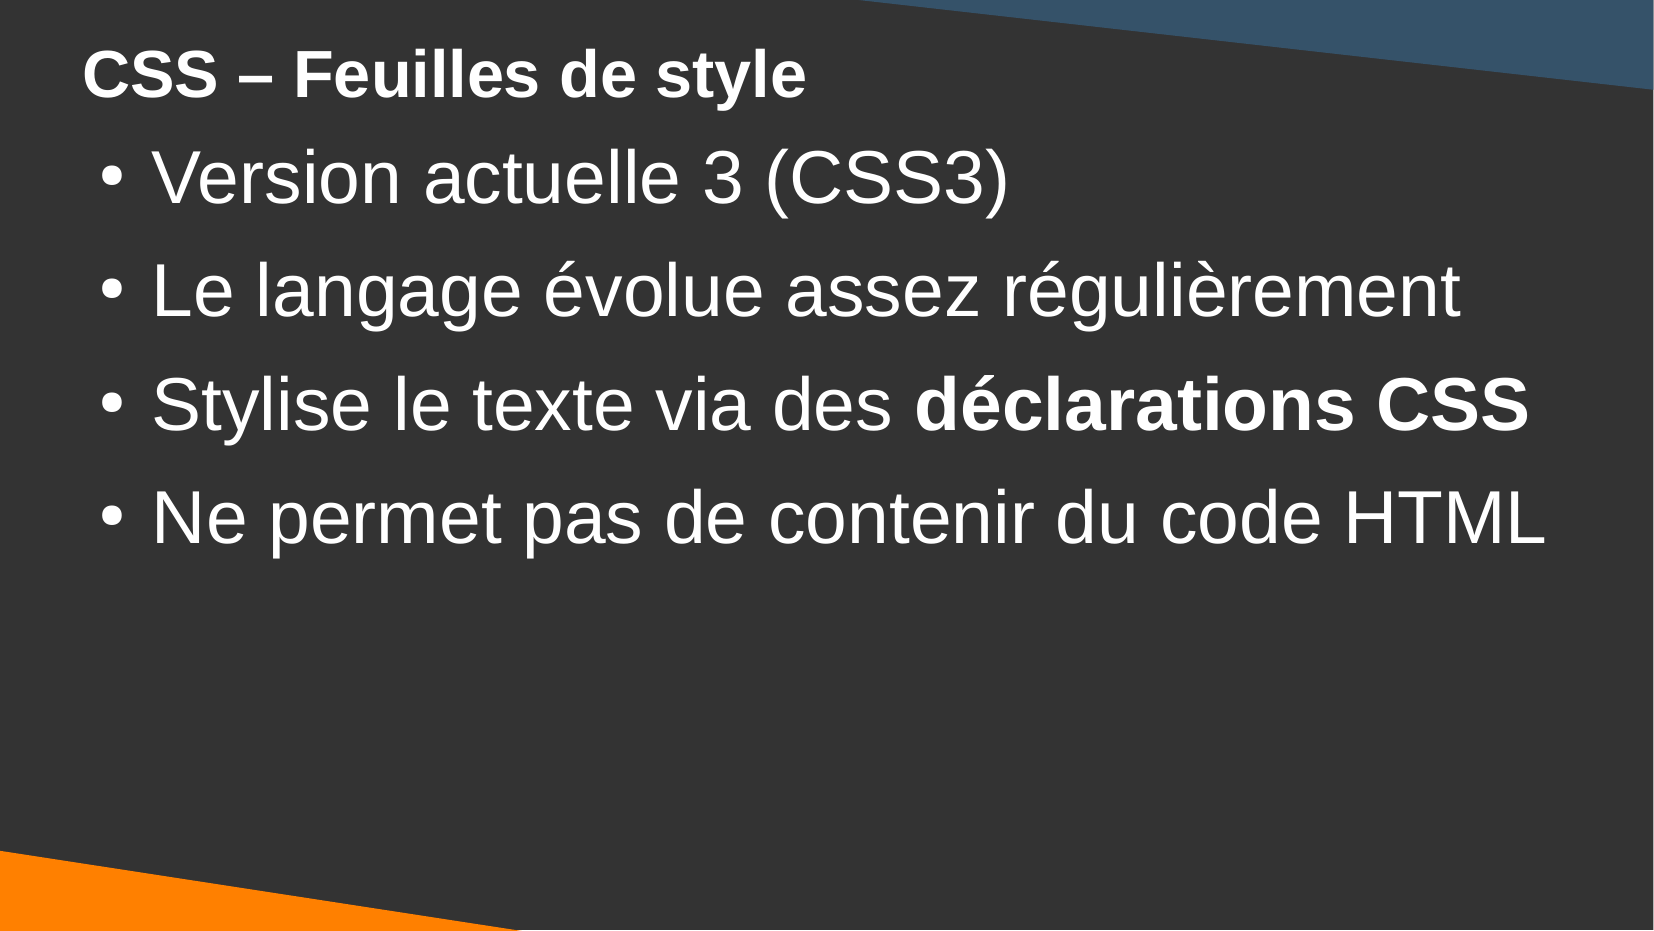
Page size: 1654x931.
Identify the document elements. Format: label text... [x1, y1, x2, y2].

text_box [858, 0, 1654, 90]
list Version actuelle 3 (CSS3) Le langage évolue assez régulièrement Stylise le texte via des déclarations CSS Ne permet pas de contenir du code HTML [80, 135, 1605, 675]
text_box [0, 850, 522, 931]
title CSS – Feuilles de style [82, 37, 1571, 114]
